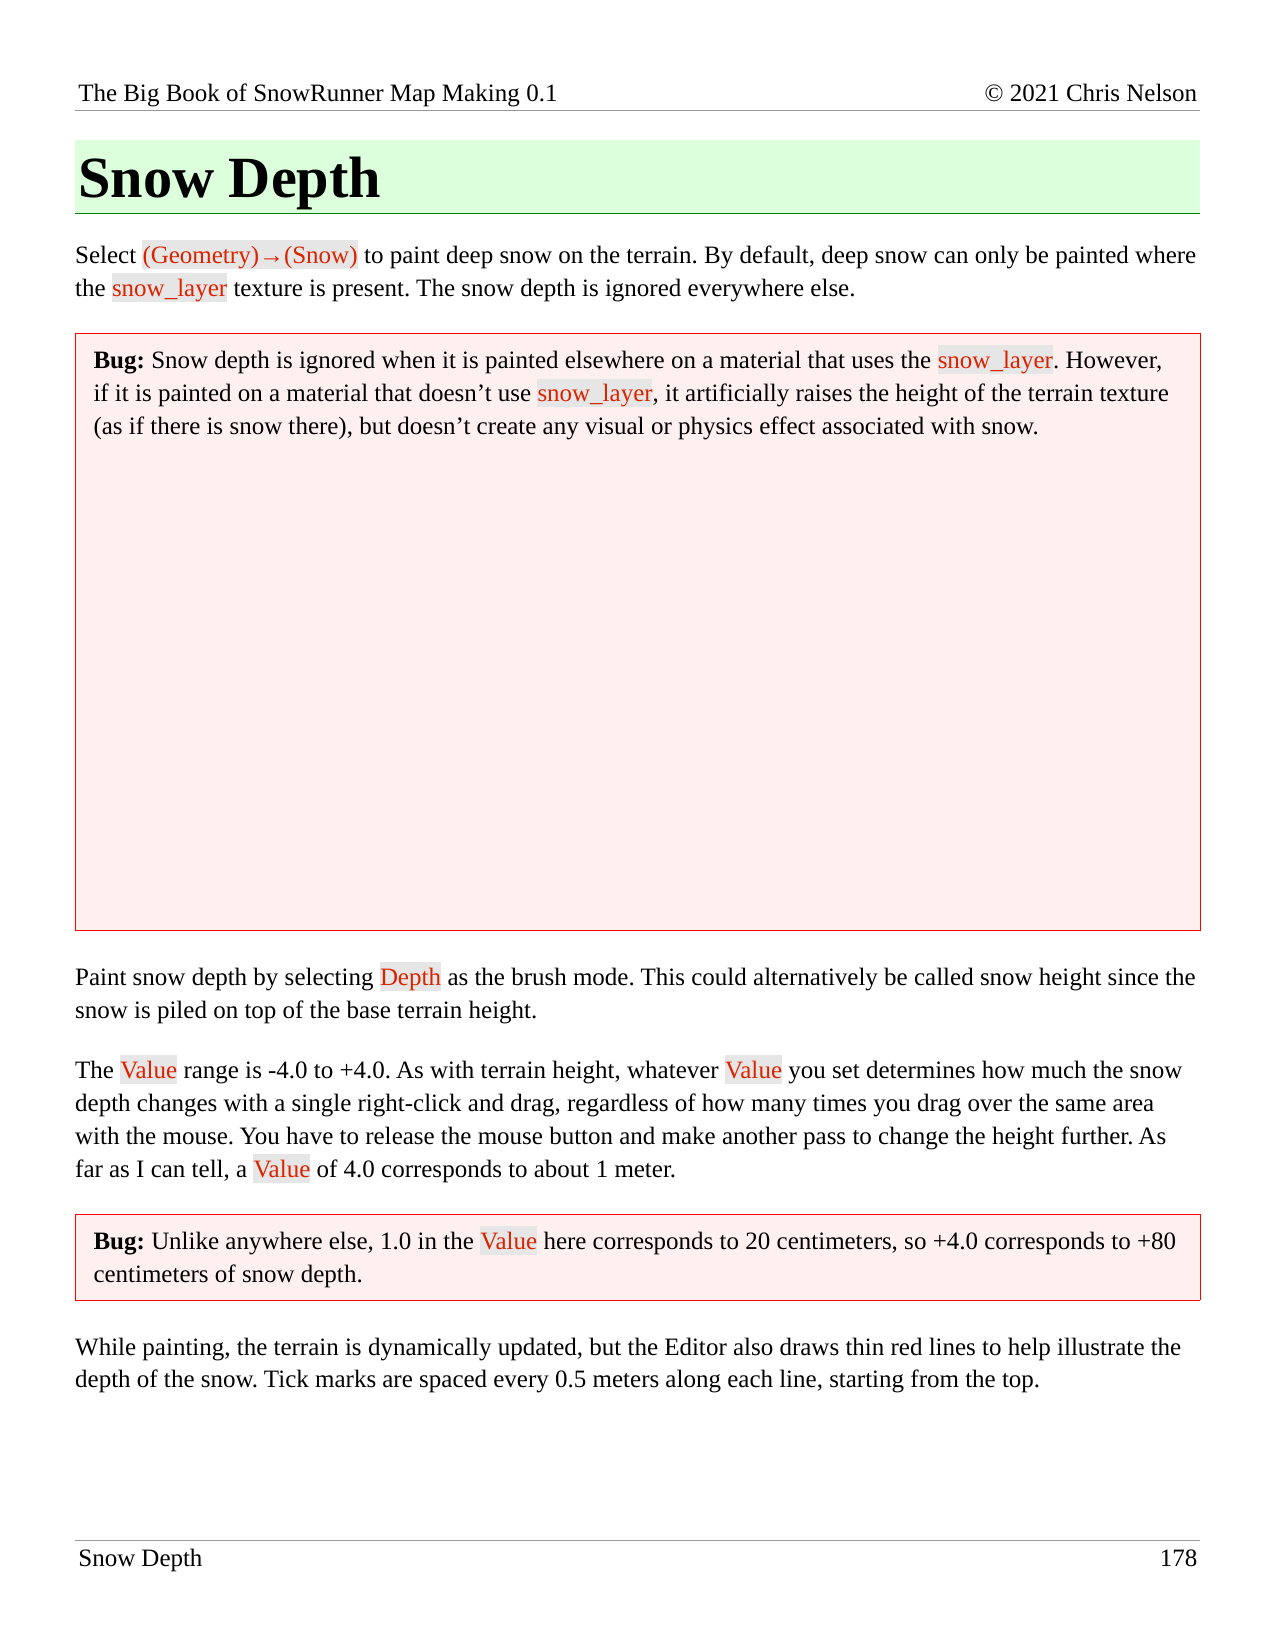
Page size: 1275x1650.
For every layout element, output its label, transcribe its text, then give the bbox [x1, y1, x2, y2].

text While painting, the terrain is dynamically updated, but the Editor also draws thin red lines to help illustrate the depth of the snow. Tick marks are spaced every 0.5 meters along each line, starting from the top. [75, 1332, 1200, 1393]
text The Value range is -4.0 to +4.0. As with terrain height, whatever Value you set determines how much the snow depth changes with a single right-click and drag, regardless of how many times you drag over the same area with the mouse. You have to release the mouse button and make another pass to change the height further. As far as I can tell, a Value of 4.0 corresponds to about 1 meter. [75, 1055, 1200, 1183]
text Select (Geometry)→(Snow) to paint deep snow on the terrain. By default, deep snow can only be painted where the snow_layer texture is present. The snow depth is ignored everywhere else. [75, 240, 1200, 302]
list Snow depth is ignored when it is painted elsewhere on a material that uses the snow_layer. However, if it is painted on a material that doesn’t use snow_layer, it artificially raises the height of the terrain texture (as if there is snow there), but doesn’t create any visual or physics effect associated with snow. [76, 334, 1200, 440]
list Unlike anywhere else, 1.0 in the Value here corresponds to 20 centimeters, so +4.0 corresponds to +80 centimeters of snow depth. [76, 1215, 1200, 1300]
subtitle Snow Depth [75, 140, 1200, 213]
text Paint snow depth by selecting Depth as the brush mode. This could alternatively be called snow height since the snow is piled on top of the base terrain height. [75, 962, 1200, 1024]
